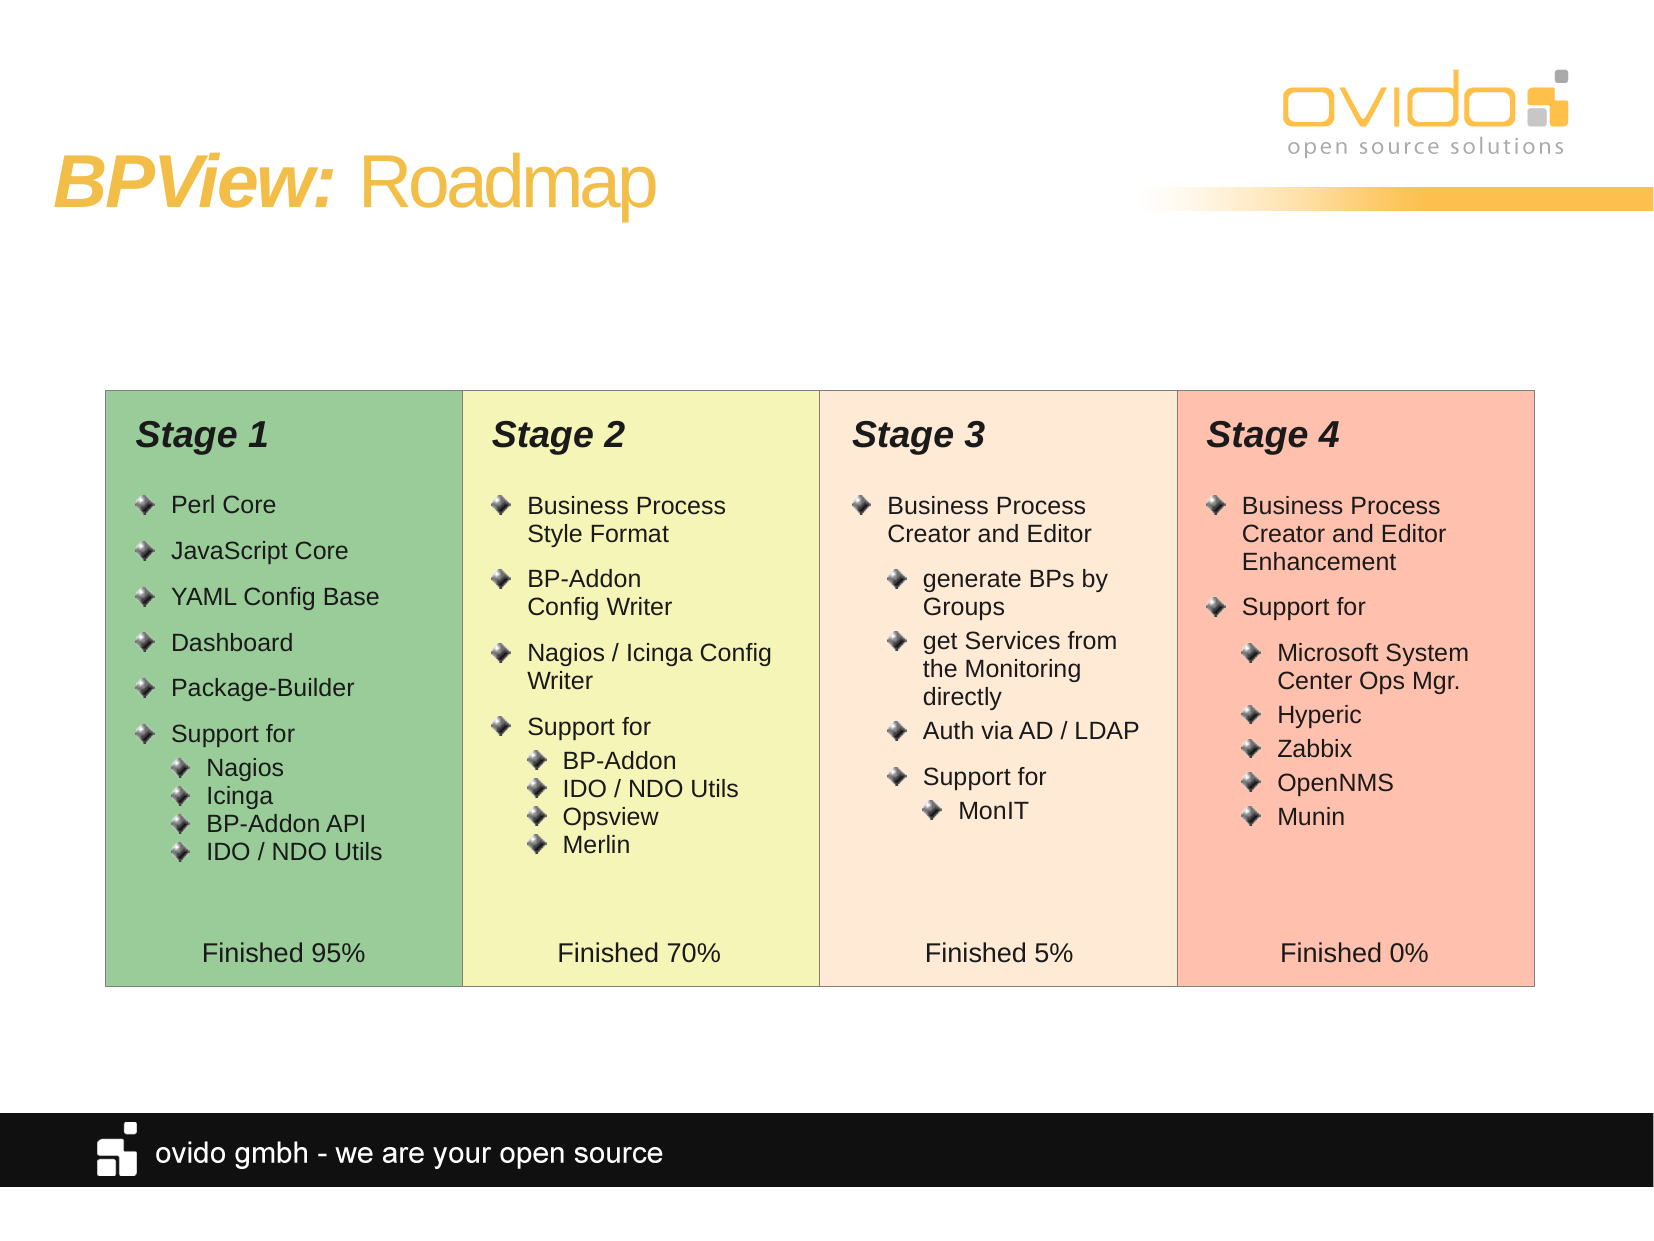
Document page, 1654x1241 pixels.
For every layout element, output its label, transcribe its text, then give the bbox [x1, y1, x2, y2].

chart [55, 312, 1625, 1056]
picture [0, 0, 1654, 1241]
title BPView: Roadmap [53, 132, 1211, 231]
